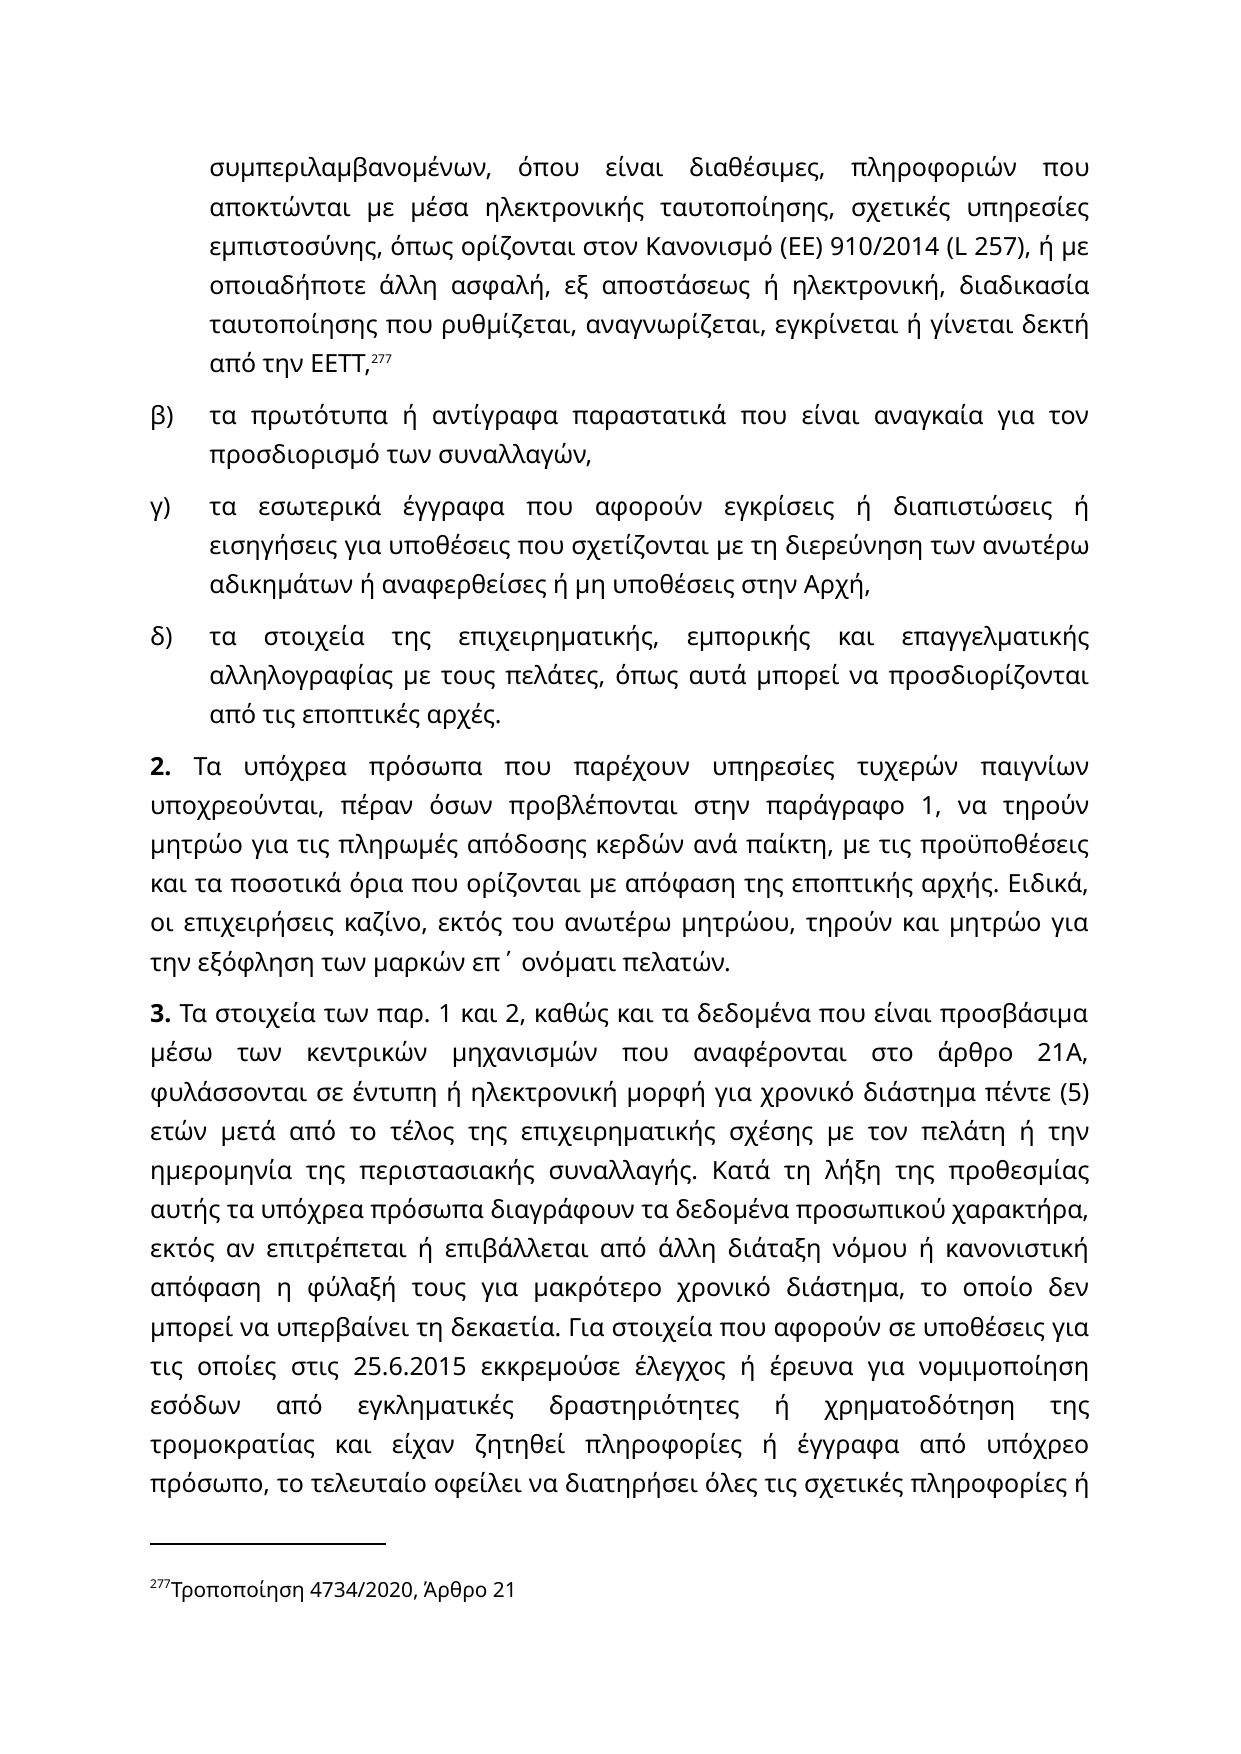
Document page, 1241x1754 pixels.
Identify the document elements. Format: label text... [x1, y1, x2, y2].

list γ) τα εσωτερικά έγγραφα που αφορούν εγκρίσεις ή διαπιστώσεις ή εισηγήσεις για υποθέσεις που σχετίζονται με τη διερεύνηση των ανωτέρω αδικημάτων ή αναφερθείσες ή μη υποθέσεις στην Αρχή, [150, 488, 1090, 601]
list συμπεριλαμβανομένων, όπου είναι διαθέσιμες, πληροφοριών που αποκτώνται με μέσα ηλεκτρονικής ταυτοποίησης, σχετικές υπηρεσίες εμπιστοσύνης, όπως ορίζονται στον Κανονισμό (ΕΕ) 910/2014 (L 257), ή με οποιαδήποτε άλλη ασφαλή, εξ αποστάσεως ή ηλεκτρονική, διαδικασία ταυτοποίησης που ρυθμίζεται, αναγνωρίζεται, εγκρίνεται ή γίνεται δεκτή από την ΕΕΤΤ, [150, 150, 1090, 380]
text 2. Τα υπόχρεα πρόσωπα που παρέχουν υπηρεσίες τυχερών παιγνίων υποχρεούνται, πέραν όσων προβλέπονται στην παράγραφο 1, να τηρούν μητρώο για τις πληρωμές απόδοσης κερδών ανά παίκτη, με τις προϋποθέσεις και τα ποσοτικά όρια που ορίζονται με απόφαση της εποπτικής αρχής. Ειδικά, οι επιχειρήσεις καζίνο, εκτός του ανωτέρω μητρώου, τηρούν και μητρώο για την εξόφληση των μαρκών επ΄ ονόματι πελατών. [150, 748, 1090, 978]
text 3. Τα στοιχεία των παρ. 1 και 2, καθώς και τα δεδομένα που είναι προσβάσιμα μέσω των κεντρικών μηχανισμών που αναφέρονται στο άρθρο 21A, φυλάσσονται σε έντυπη ή ηλεκτρονική μορφή για χρονικό διάστημα πέντε (5) ετών μετά από το τέλος της επιχειρηματικής σχέσης με τον πελάτη ή την ημερομηνία της περιστασιακής συναλλαγής. Κατά τη λήξη της προθεσμίας αυτής τα υπόχρεα πρόσωπα διαγράφουν τα δεδομένα προσωπικού χαρακτήρα, εκτός αν επιτρέπεται ή επιβάλλεται από άλλη διάταξη νόμου ή κανονιστική απόφαση η φύλαξή τους για μακρότερο χρονικό διάστημα, το οποίο δεν μπορεί να υπερβαίνει τη δεκαετία. Για στοιχεία που αφορούν σε υποθέσεις για τις οποίες στις 25.6.2015 εκκρεμούσε έλεγχος ή έρευνα για νομιμοποίηση εσόδων από εγκληματικές δραστηριότητες ή χρηματοδότηση της τρομοκρατίας και είχαν ζητηθεί πληροφορίες ή έγγραφα από υπόχρεο πρόσωπο, το τελευταίο οφείλει να διατηρήσει όλες τις σχετικές πληροφορίες ή [150, 996, 1090, 1500]
list β) τα πρωτότυπα ή αντίγραφα παραστατικά που είναι αναγκαία για τον προσδιορισμό των συναλλαγών, [150, 397, 1090, 471]
list δ) τα στοιχεία της επιχειρηματικής, εμπορικής και επαγγελματικής αλληλογραφίας με τους πελάτες, όπως αυτά μπορεί να προσδιορίζονται από τις εποπτικές αρχές. [150, 618, 1090, 731]
text Τροποποίηση 4734/2020, Άρθρο 21 [150, 1576, 1090, 1604]
